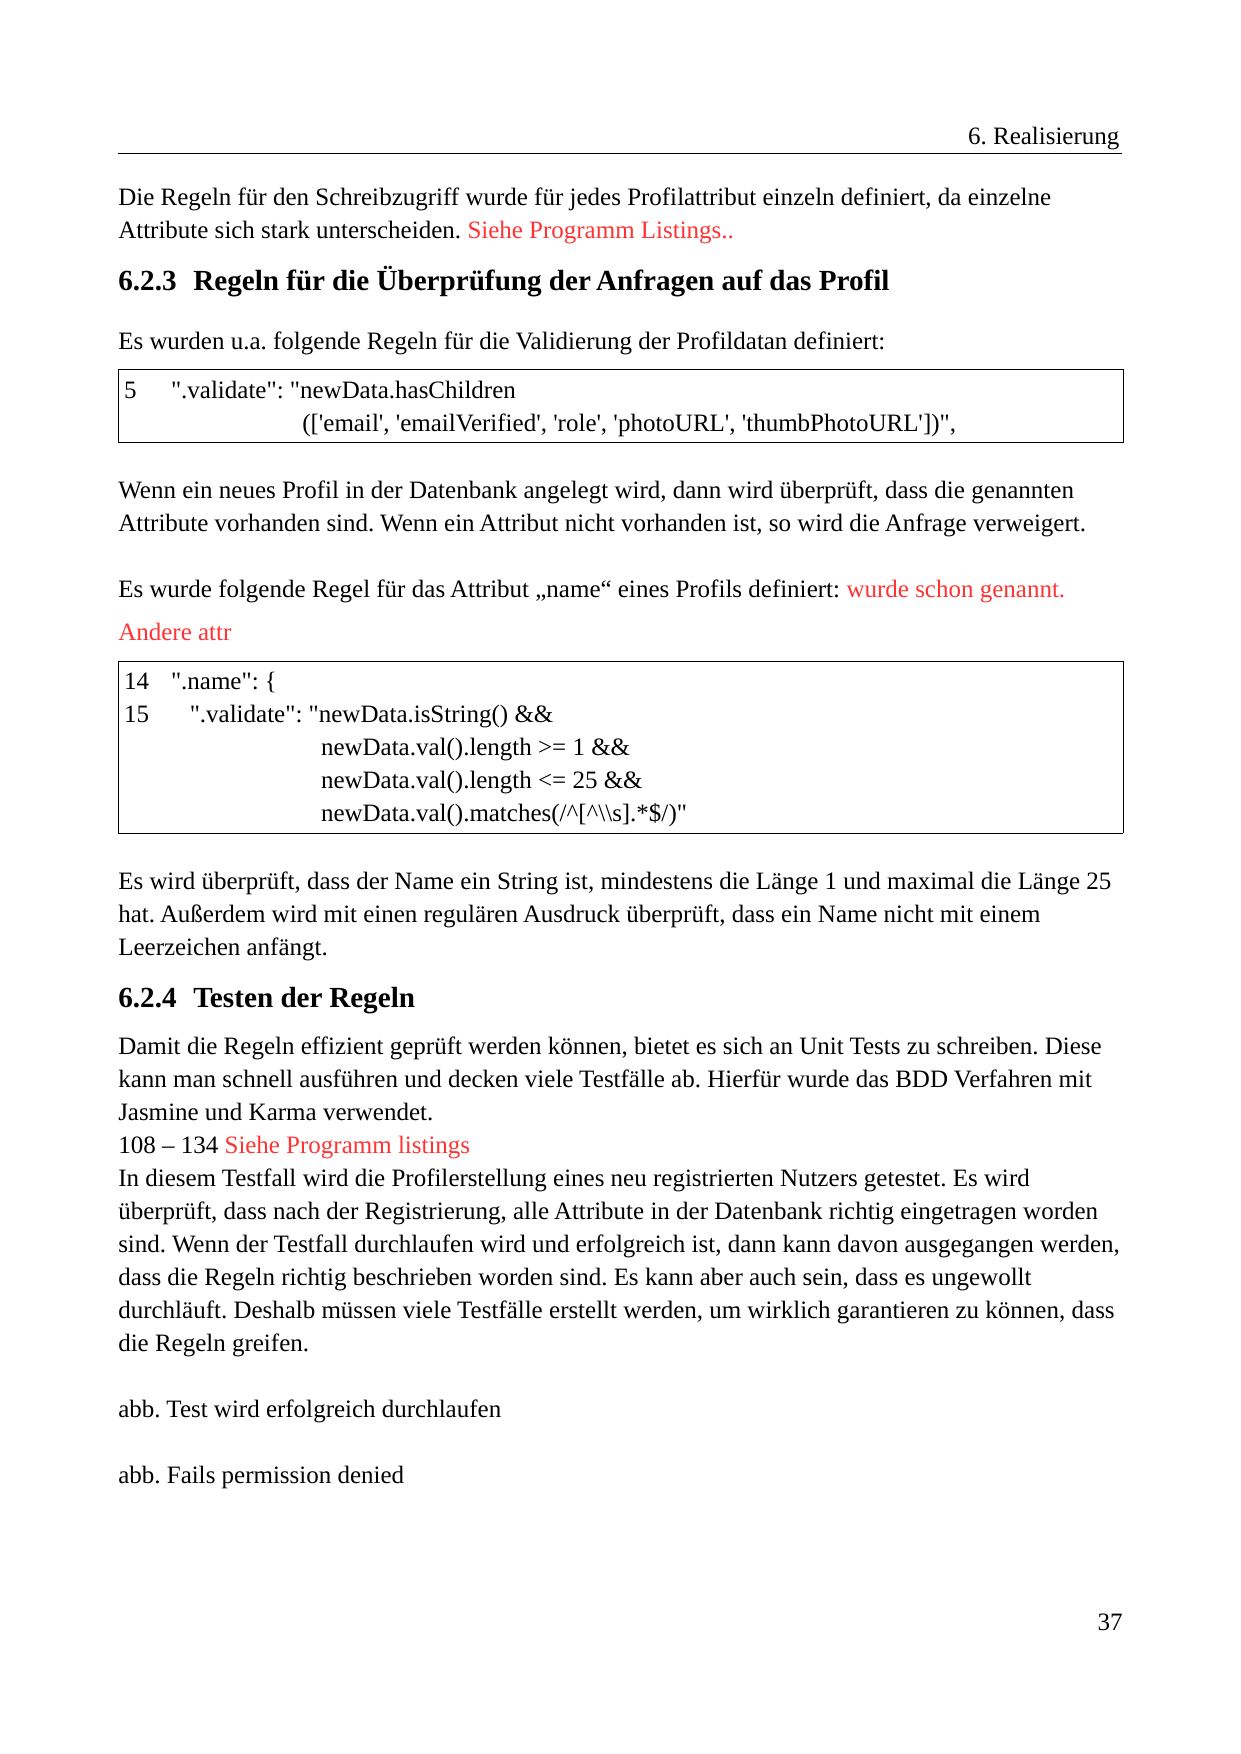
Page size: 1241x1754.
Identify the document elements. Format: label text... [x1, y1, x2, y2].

subtitle Testen der Regeln [118, 980, 1122, 1013]
text 108 – 134 Siehe Programm listings [118, 1130, 1122, 1159]
text Wenn ein neues Profil in der Datenbank angelegt wird, dann wird überprüft, dass die genannten Attribute vorhanden sind. Wenn ein Attribut nicht vorhanden ist, so wird die Anfrage verweigert. [118, 475, 1122, 537]
text Es wurden u.a. folgende Regeln für die Validierung der Profildatan definiert: [118, 326, 1122, 354]
text Es wird überprüft, dass der Name ein String ist, mindestens die Länge 1 und maximal die Länge 25 hat. Außerdem wird mit einen regulären Ausdruck überprüft, dass ein Name nicht mit einem Leerzeichen anfängt. [118, 866, 1122, 961]
text In diesem Testfall wird die Profilerstellung eines neu registrierten Nutzers getestet. Es wird überprüft, dass nach der Registrierung, alle Attribute in der Datenbank richtig eingetragen worden sind. Wenn der Testfall durchlaufen wird und erfolgreich ist, dann kann davon ausgegangen werden, dass die Regeln richtig beschrieben worden sind. Es kann aber auch sein, dass es ungewollt durchläuft. Deshalb müssen viele Testfälle erstellt werden, um wirklich garantieren zu können, dass die Regeln greifen. [118, 1163, 1122, 1357]
text abb. Fails permission denied [118, 1460, 1122, 1489]
text abb. Test wird erfolgreich durchlaufen [118, 1394, 1122, 1423]
subtitle Regeln für die Überprüfung der Anfragen auf das Profil [118, 263, 1122, 296]
text Die Regeln für den Schreibzugriff wurde für jedes Profilattribut einzeln definiert, da einzelne Attribute sich stark unterscheiden. Siehe Programm Listings.. [118, 182, 1122, 244]
table_header 14 15 [119, 662, 165, 833]
text Damit die Regeln effizient geprüft werden können, bietet es sich an Unit Tests zu schreiben. Diese kann man schnell ausführen und decken viele Testfälle ab. Hierfür wurde das BDD Verfahren mit Jasmine und Karma verwendet. [118, 1031, 1122, 1126]
table_header 5 [119, 370, 165, 442]
table_header ".validate": "newData.hasChildren (['email', 'emailVerified', 'role', 'photoURL', 'thumbPhotoURL'])", [165, 370, 1123, 442]
text Es wurde folgende Regel für das Attribut „name“ eines Profils definiert: wurde schon genannt. Andere attr [118, 574, 1122, 646]
table_header ".name": { ".validate": "newData.isString() && newData.val().length >= 1 && newData.val().length <= 25 && newData.val().matches(/^[^\\s].*$/)" [165, 662, 1123, 833]
